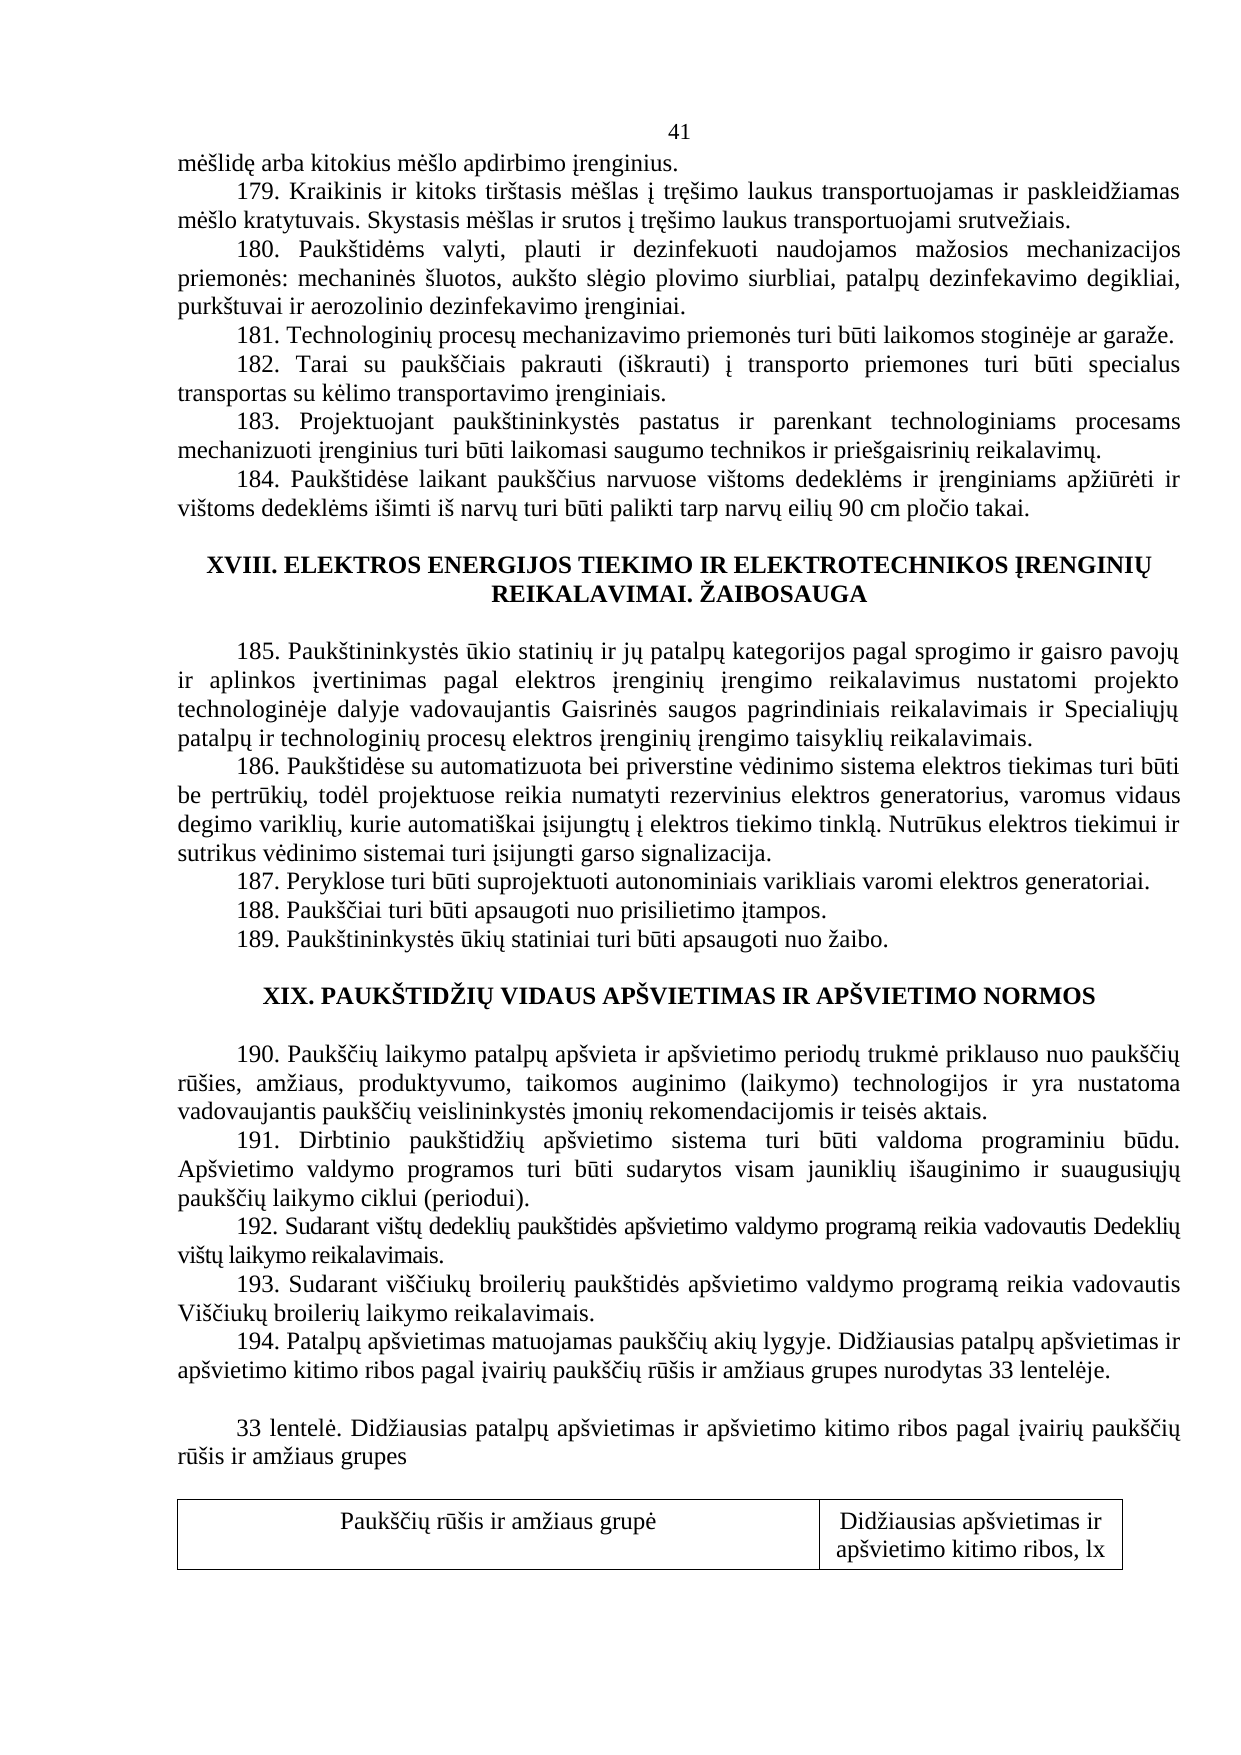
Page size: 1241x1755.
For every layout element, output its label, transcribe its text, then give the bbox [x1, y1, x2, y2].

text 186. Paukštidėse su automatizuota bei priverstine vėdinimo sistema elektros tiekimas turi būti be pertrūkių, todėl projektuose reikia numatyti rezervinius elektros generatorius, varomus vidaus degimo variklių, kurie automatiškai įsijungtų į elektros tiekimo tinklą. Nutrūkus elektros tiekimui ir sutrikus vėdinimo sistemai turi įsijungti garso signalizacija. [177, 751, 1181, 866]
text 184. Paukštidėse laikant paukščius narvuose vištoms dedeklėms ir įrenginiams apžiūrėti ir vištoms dedeklėms išimti iš narvų turi būti palikti tarp narvų eilių 90 cm pločio takai. [177, 464, 1181, 521]
text XVIII. ELEKTROS ENERGIJOS TIEKIMO IR ELEKTROTECHNIKOS ĮRENGINIŲ REIKALAVIMAI. ŽAIBOSAUGA [177, 550, 1181, 608]
text 187. Peryklose turi būti suprojektuoti autonominiais varikliais varomi elektros generatoriai. [177, 866, 1181, 895]
text XIX. PAUKŠTIDŽIŲ VIDAUS APŠVIETIMAS IR APŠVIETIMO NORMOS [177, 981, 1181, 1010]
table_header Paukščių rūšis ir amžiaus grupė [178, 1500, 819, 1569]
text 193. Sudarant viščiukų broilerių paukštidės apšvietimo valdymo programą reikia vadovautis Viščiukų broilerių laikymo reikalavimais. [177, 1269, 1181, 1326]
text 181. Technologinių procesų mechanizavimo priemonės turi būti laikomos stoginėje ar garaže. [177, 320, 1181, 349]
table_header Didžiausias apšvietimas ir apšvietimo kitimo ribos, lx [820, 1500, 1122, 1569]
text 191. Dirbtinio paukštidžių apšvietimo sistema turi būti valdoma programiniu būdu. Apšvietimo valdymo programos turi būti sudarytos visam jauniklių išauginimo ir suaugusiųjų paukščių laikymo ciklui (periodui). [177, 1125, 1181, 1211]
text 188. Paukščiai turi būti apsaugoti nuo prisilietimo įtampos. [177, 895, 1181, 924]
text 190. Paukščių laikymo patalpų apšvieta ir apšvietimo periodų trukmė priklauso nuo paukščių rūšies, amžiaus, produktyvumo, taikomos auginimo (laikymo) technologijos ir yra nustatoma vadovaujantis paukščių veislininkystės įmonių rekomendacijomis ir teisės aktais. [177, 1039, 1181, 1125]
text mėšlidę arba kitokius mėšlo apdirbimo įrenginius. [177, 148, 1181, 176]
text 194. Patalpų apšvietimas matuojamas paukščių akių lygyje. Didžiausias patalpų apšvietimas ir apšvietimo kitimo ribos pagal įvairių paukščių rūšis ir amžiaus grupes nurodytas 33 lentelėje. [177, 1326, 1181, 1384]
text 33 lentelė. Didžiausias patalpų apšvietimas ir apšvietimo kitimo ribos pagal įvairių paukščių rūšis ir amžiaus grupes [177, 1413, 1181, 1470]
text 189. Paukštininkystės ūkių statiniai turi būti apsaugoti nuo žaibo. [177, 924, 1181, 953]
text 192. Sudarant vištų dedeklių paukštidės apšvietimo valdymo programą reikia vadovautis Dedeklių vištų laikymo reikalavimais. [177, 1211, 1181, 1269]
text 185. Paukštininkystės ūkio statinių ir jų patalpų kategorijos pagal sprogimo ir gaisro pavojų ir aplinkos įvertinimas pagal elektros įrenginių įrengimo reikalavimus nustatomi projekto technologinėje dalyje vadovaujantis Gaisrinės saugos pagrindiniais reikalavimais ir Specialiųjų patalpų ir technologinių procesų elektros įrenginių įrengimo taisyklių reikalavimais. [177, 636, 1181, 751]
text 182. Tarai su paukščiais pakrauti (iškrauti) į transporto priemones turi būti specialus transportas su kėlimo transportavimo įrenginiais. [177, 349, 1181, 406]
text 183. Projektuojant paukštininkystės pastatus ir parenkant technologiniams procesams mechanizuoti įrenginius turi būti laikomasi saugumo technikos ir priešgaisrinių reikalavimų. [177, 406, 1181, 464]
text 179. Kraikinis ir kitoks tirštasis mėšlas į tręšimo laukus transportuojamas ir paskleidžiamas mėšlo kratytuvais. Skystasis mėšlas ir srutos į tręšimo laukus transportuojami srutvežiais. [177, 176, 1181, 234]
text 180. Paukštidėms valyti, plauti ir dezinfekuoti naudojamos mažosios mechanizacijos priemonės: mechaninės šluotos, aukšto slėgio plovimo siurbliai, patalpų dezinfekavimo degikliai, purkštuvai ir aerozolinio dezinfekavimo įrenginiai. [177, 234, 1181, 320]
